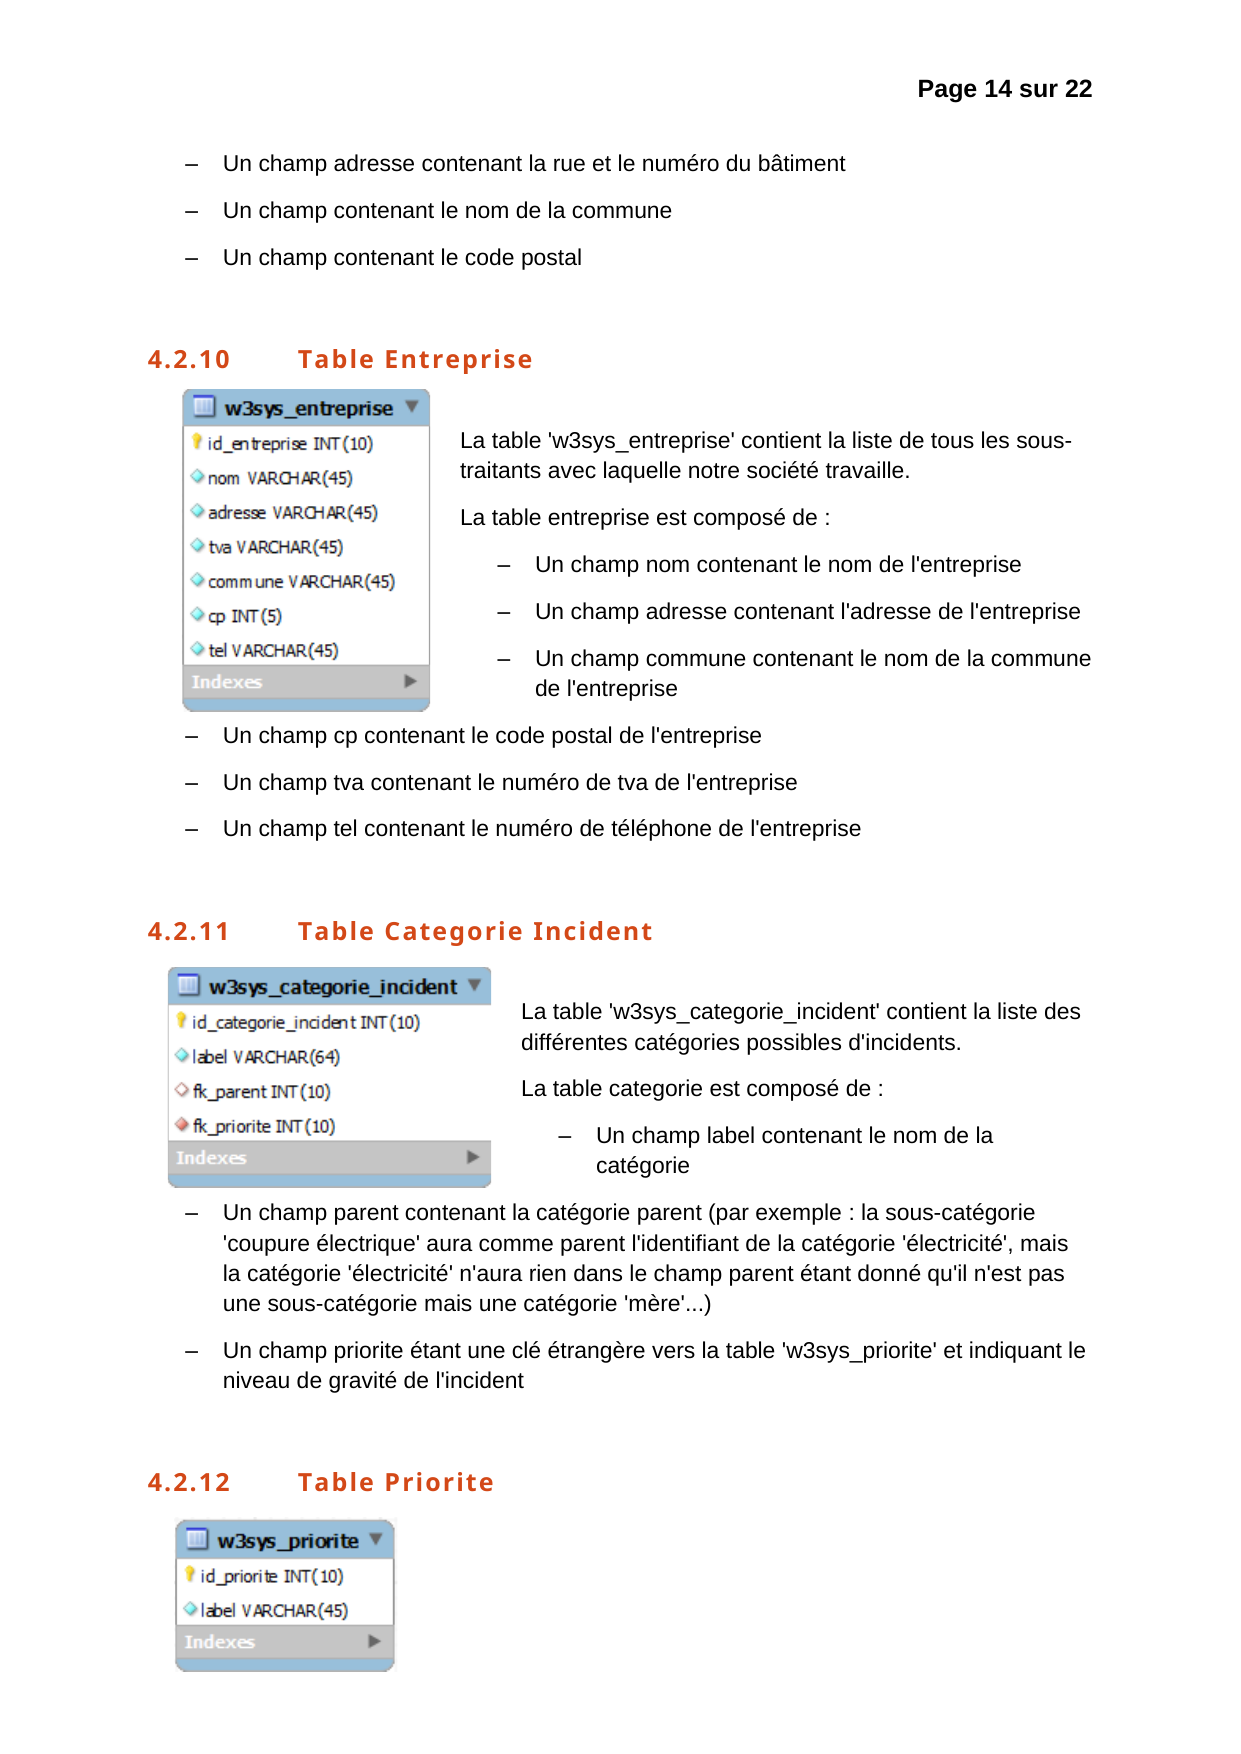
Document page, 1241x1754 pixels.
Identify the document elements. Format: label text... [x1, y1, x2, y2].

list Un champ adresse contenant la rue et le numéro du bâtiment [185, 150, 1092, 176]
list Un champ priorite étant une clé étrangère vers la table 'w3sys_priorite' et indiquant le niveau de gravité de l'incident [185, 1337, 1092, 1393]
list Un champ nom contenant le nom de l'entreprise [431, 551, 1092, 577]
list Un champ cp contenant le code postal de l'entreprise [185, 722, 1092, 748]
list Un champ tva contenant le numéro de tva de l'entreprise [185, 768, 1092, 795]
list Un champ label contenant le nom de la catégorie [492, 1122, 1092, 1179]
text La table entreprise est composé de : [431, 504, 1092, 530]
subtitle Table Priorite [148, 1465, 1092, 1499]
subtitle Table Entreprise [148, 342, 1092, 376]
picture [174, 1517, 398, 1672]
text La table 'w3sys_categorie_incident' contient la liste des différentes catégories possibles d'incidents. [492, 998, 1092, 1055]
text [148, 504, 181, 530]
text La table 'w3sys_entreprise' contient la liste de tous les sous-traitants avec laquelle notre société travaille. [431, 427, 1092, 483]
picture [167, 967, 492, 1188]
list Un champ parent contenant la catégorie parent (par exemple : la sous-catégorie 'coupure électrique' aura comme parent l'identifiant de la catégorie 'électricité', mais la catégorie 'électricité' n'aura rien dans le champ parent étant donné qu'il n'est pas une sous-catégorie mais une catégorie 'mère'...) [185, 1199, 1092, 1316]
list Un champ tel contenant le numéro de téléphone de l'entreprise [185, 815, 1092, 842]
list Un champ commune contenant le nom de la commune de l'entreprise [431, 644, 1092, 701]
picture [181, 389, 431, 712]
list Un champ adresse contenant l'adresse de l'entreprise [431, 598, 1092, 624]
text La table categorie est composé de : [492, 1075, 1092, 1102]
subtitle Table Categorie Incident [148, 913, 1092, 947]
list Un champ contenant le nom de la commune [185, 197, 1092, 223]
list Un champ contenant le code postal [185, 244, 1092, 270]
